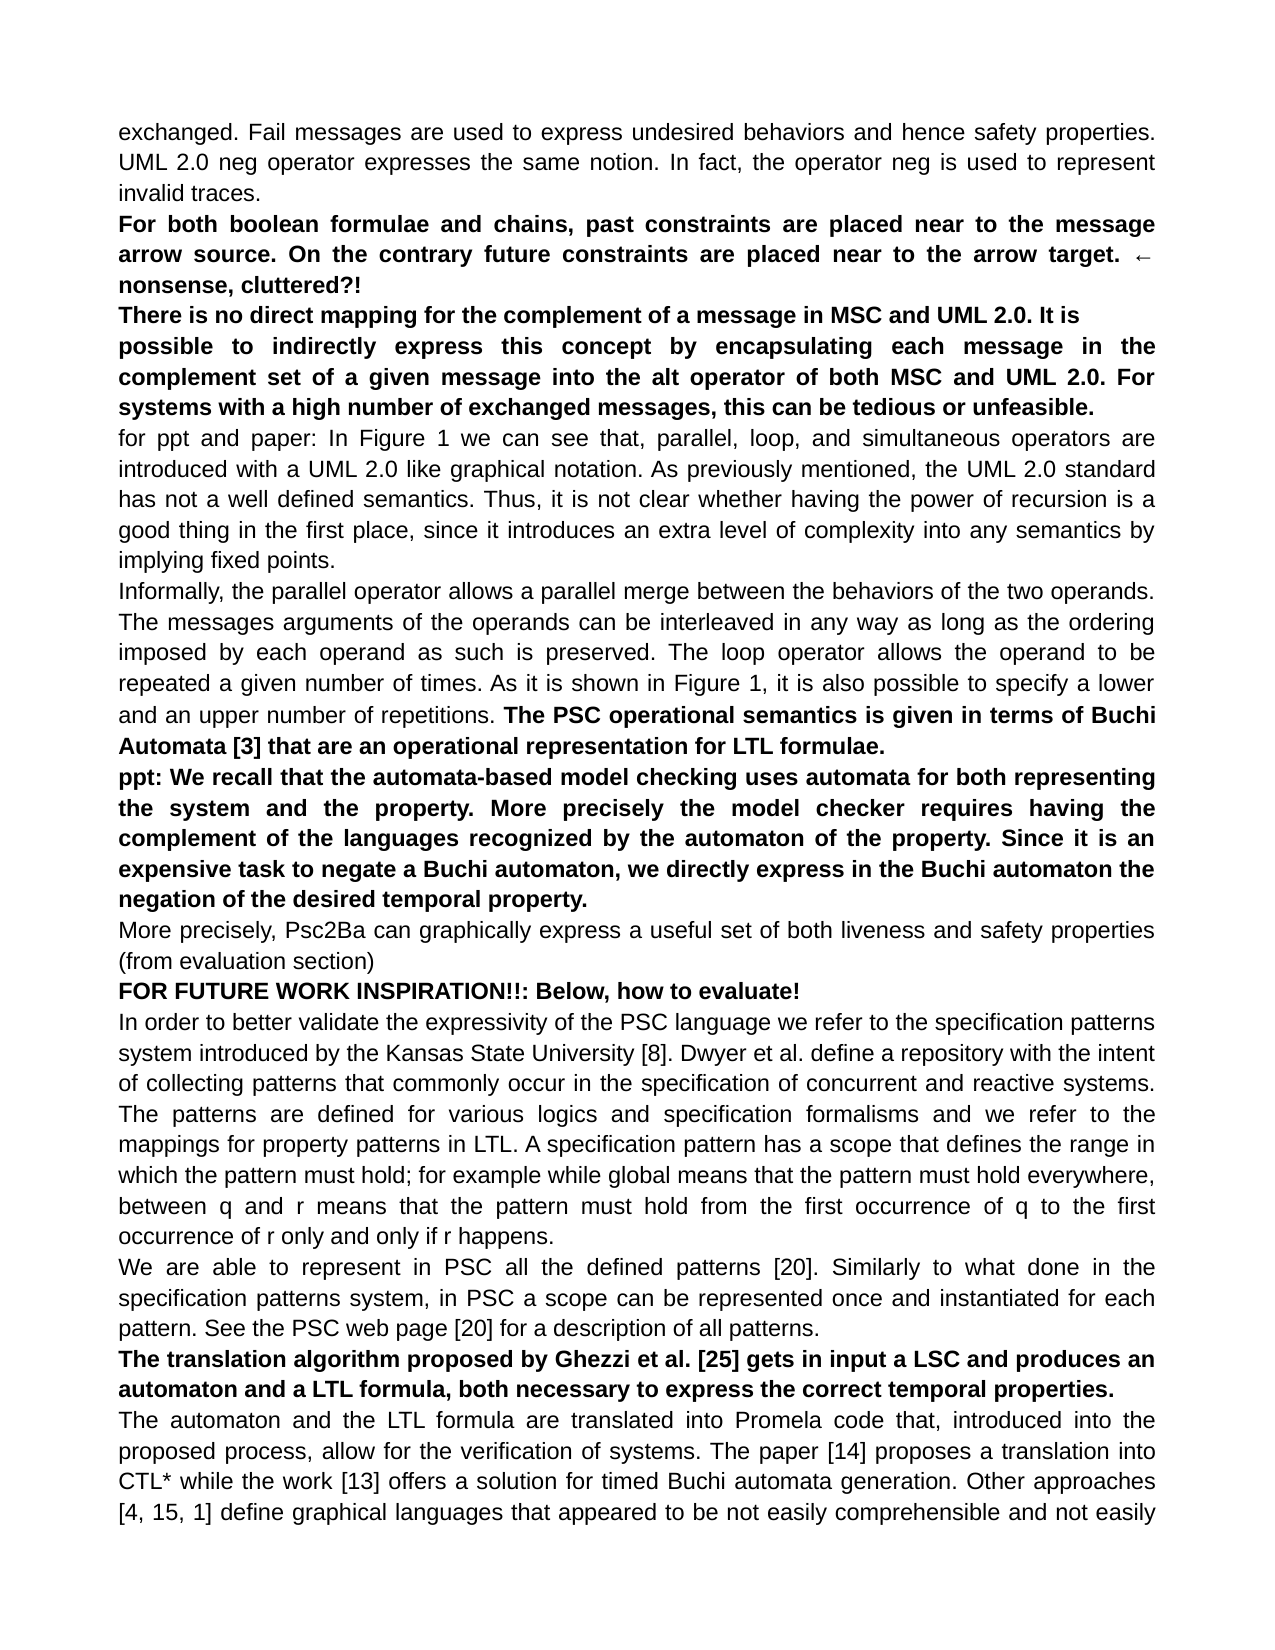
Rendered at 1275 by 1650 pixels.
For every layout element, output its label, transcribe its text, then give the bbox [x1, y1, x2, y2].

text for ppt and paper: In Figure 1 we can see that, parallel, loop, and simultaneous operators are introduced with a UML 2.0 like graphical notation. As previously mentioned, the UML 2.0 standard has not a well defined semantics. Thus, it is not clear whether having the power of recursion is a good thing in the first place, since it introduces an extra level of complexity into any semantics by implying fixed points. [118, 424, 1157, 574]
text For both boolean formulae and chains, past constraints are placed near to the message arrow source. On the contrary future constraints are placed near to the arrow target. ← nonsense, cluttered?! [118, 210, 1157, 298]
text There is no direct mapping for the complement of a message in MSC and UML 2.0. It is [118, 302, 1157, 329]
text The translation algorithm proposed by Ghezzi et al. [25] gets in input a LSC and produces an automaton and a LTL formula, both necessary to express the correct temporal properties. [118, 1345, 1157, 1403]
text More precisely, Psc2Ba can graphically express a useful set of both liveness and safety properties (from evaluation section) [118, 916, 1157, 974]
text exchanged. Fail messages are used to express undesired behaviors and hence safety properties. UML 2.0 neg operator expresses the same notion. In fact, the operator neg is used to represent invalid traces. [118, 118, 1157, 206]
text We are able to represent in PSC all the defined patterns [20]. Similarly to what done in the specification patterns system, in PSC a scope can be represented once and instantiated for each pattern. See the PSC web page [20] for a description of all patterns. [118, 1253, 1157, 1341]
text Informally, the parallel operator allows a parallel merge between the behaviors of the two operands. The messages arguments of the operands can be interleaved in any way as long as the ordering imposed by each operand as such is preserved. The loop operator allows the operand to be repeated a given number of times. As it is shown in Figure 1, it is also possible to specify a lower and an upper number of repetitions. The PSC operational semantics is given in terms of Buchi Automata [3] that are an operational representation for LTL formulae. [118, 577, 1157, 759]
text possible to indirectly express this concept by encapsulating each message in the complement set of a given message into the alt operator of both MSC and UML 2.0. For systems with a high number of exchanged messages, this can be tedious or unfeasible. [118, 332, 1157, 421]
text FOR FUTURE WORK INSPIRATION!!: Below, how to evaluate! [118, 978, 1157, 1004]
text ppt: We recall that the automata-based model checking uses automata for both representing the system and the property. More precisely the model checker requires having the complement of the languages recognized by the automaton of the property. Since it is an expensive task to negate a Buchi automaton, we directly express in the Buchi automaton the negation of the desired temporal property. [118, 763, 1157, 913]
text The automaton and the LTL formula are translated into Promela code that, introduced into the proposed process, allow for the verification of systems. The paper [14] proposes a translation into CTL* while the work [13] offers a solution for timed Buchi automata generation. Other approaches [4, 15, 1] define graphical languages that appeared to be not easily comprehensible and not easily [118, 1406, 1157, 1525]
text In order to better validate the expressivity of the PSC language we refer to the specification patterns system introduced by the Kansas State University [8]. Dwyer et al. define a repository with the intent of collecting patterns that commonly occur in the specification of concurrent and reactive systems. The patterns are defined for various logics and specification formalisms and we refer to the mappings for property patterns in LTL. A specification pattern has a scope that defines the range in which the pattern must hold; for example while global means that the pattern must hold everywhere, between q and r means that the pattern must hold from the first occurrence of q to the first occurrence of r only and only if r happens. [118, 1008, 1157, 1249]
